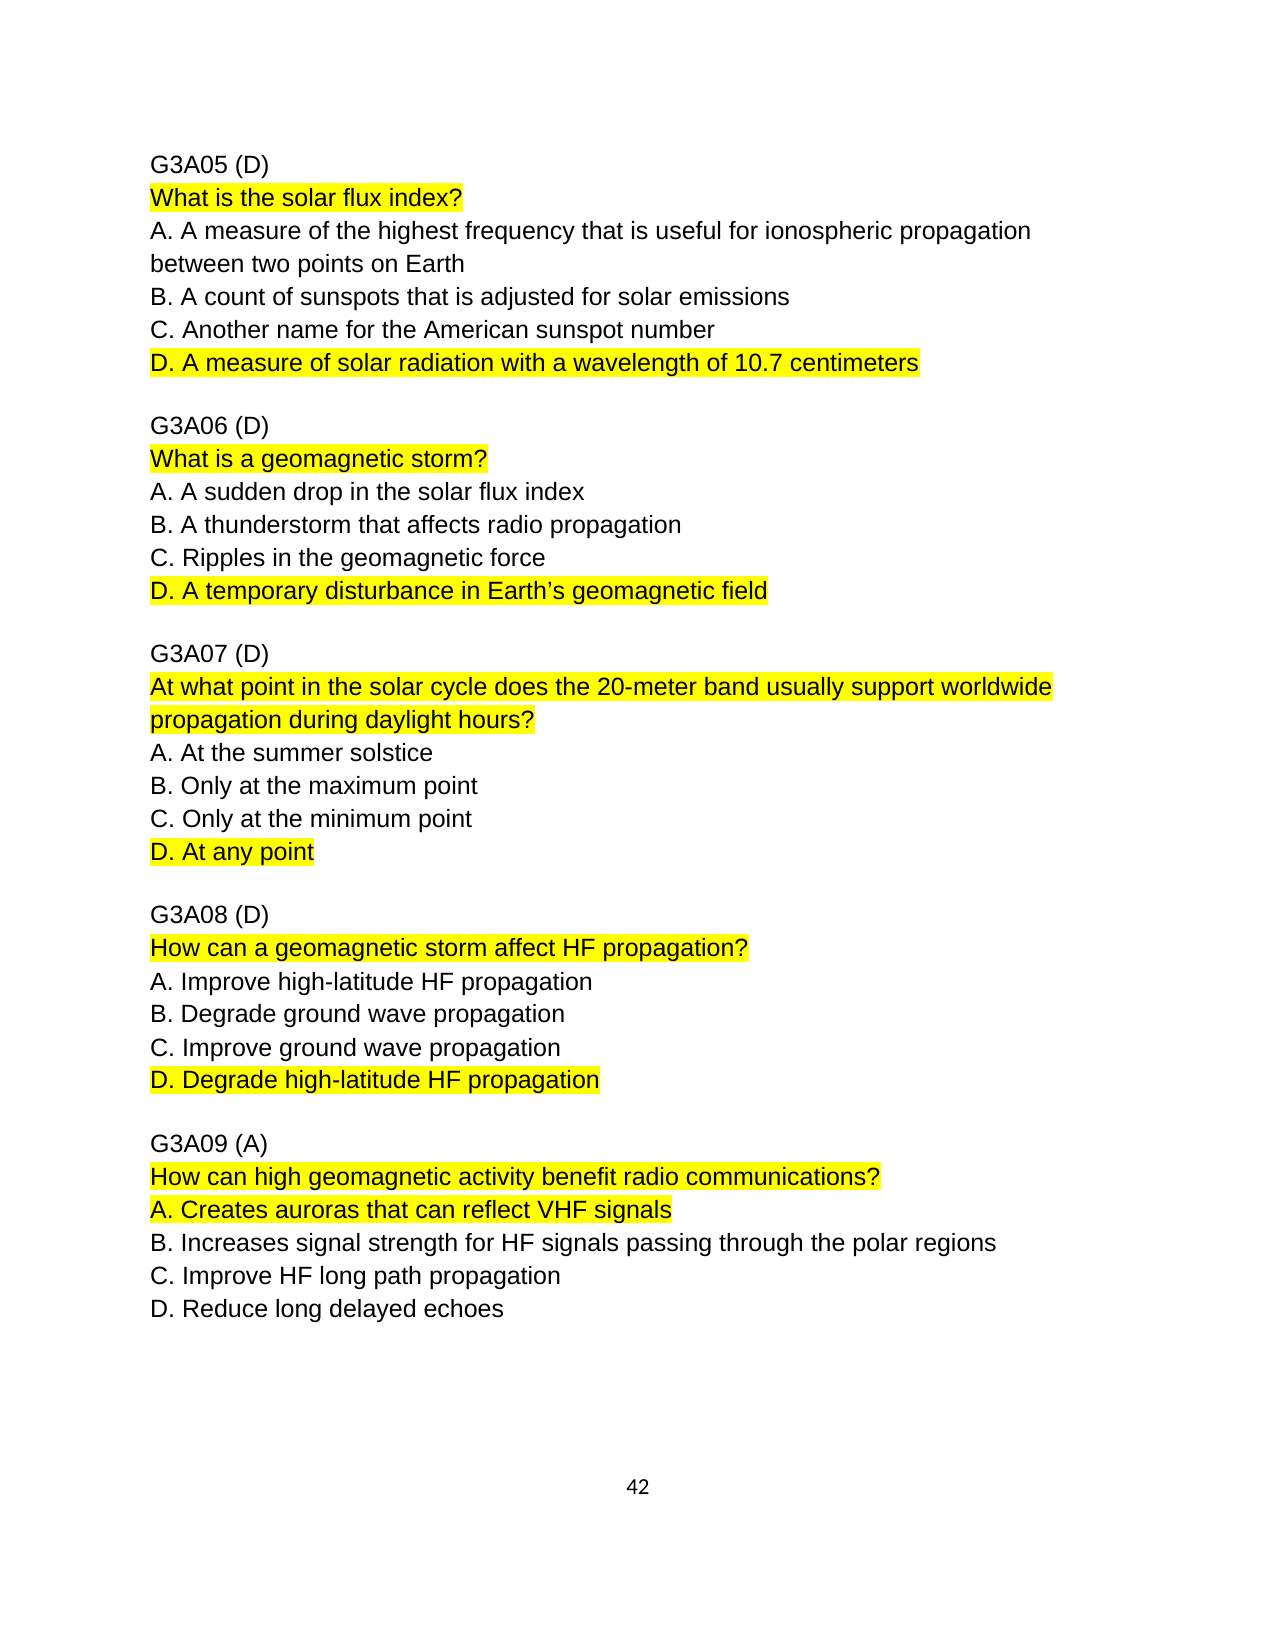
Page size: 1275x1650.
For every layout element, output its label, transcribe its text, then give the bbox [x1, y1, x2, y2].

text G3A05 (D) What is the solar flux index? A. A measure of the highest frequency that is useful for ionospheric propagation between two points on Earth B. A count of sunspots that is adjusted for solar emissions C. Another name for the American sunspot number D. A measure of solar radiation with a wavelength of 10.7 centimeters [150, 150, 1125, 377]
text G3A07 (D) At what point in the solar cycle does the 20-meter band usually support worldwide propagation during daylight hours? A. At the summer solstice B. Only at the maximum point C. Only at the minimum point D. At any point [150, 639, 1125, 866]
text G3A06 (D) What is a geomagnetic storm? A. A sudden drop in the solar flux index B. A thunderstorm that affects radio propagation C. Ripples in the geomagnetic force D. A temporary disturbance in Earth’s geomagnetic field [150, 411, 1125, 605]
text G3A08 (D) How can a geomagnetic storm affect HF propagation? A. Improve high-latitude HF propagation B. Degrade ground wave propagation C. Improve ground wave propagation D. Degrade high-latitude HF propagation [150, 900, 1125, 1094]
text G3A09 (A) How can high geomagnetic activity benefit radio communications? A. Creates auroras that can reflect VHF signals B. Increases signal strength for HF signals passing through the polar regions C. Improve HF long path propagation D. Reduce long delayed echoes [150, 1128, 1125, 1322]
